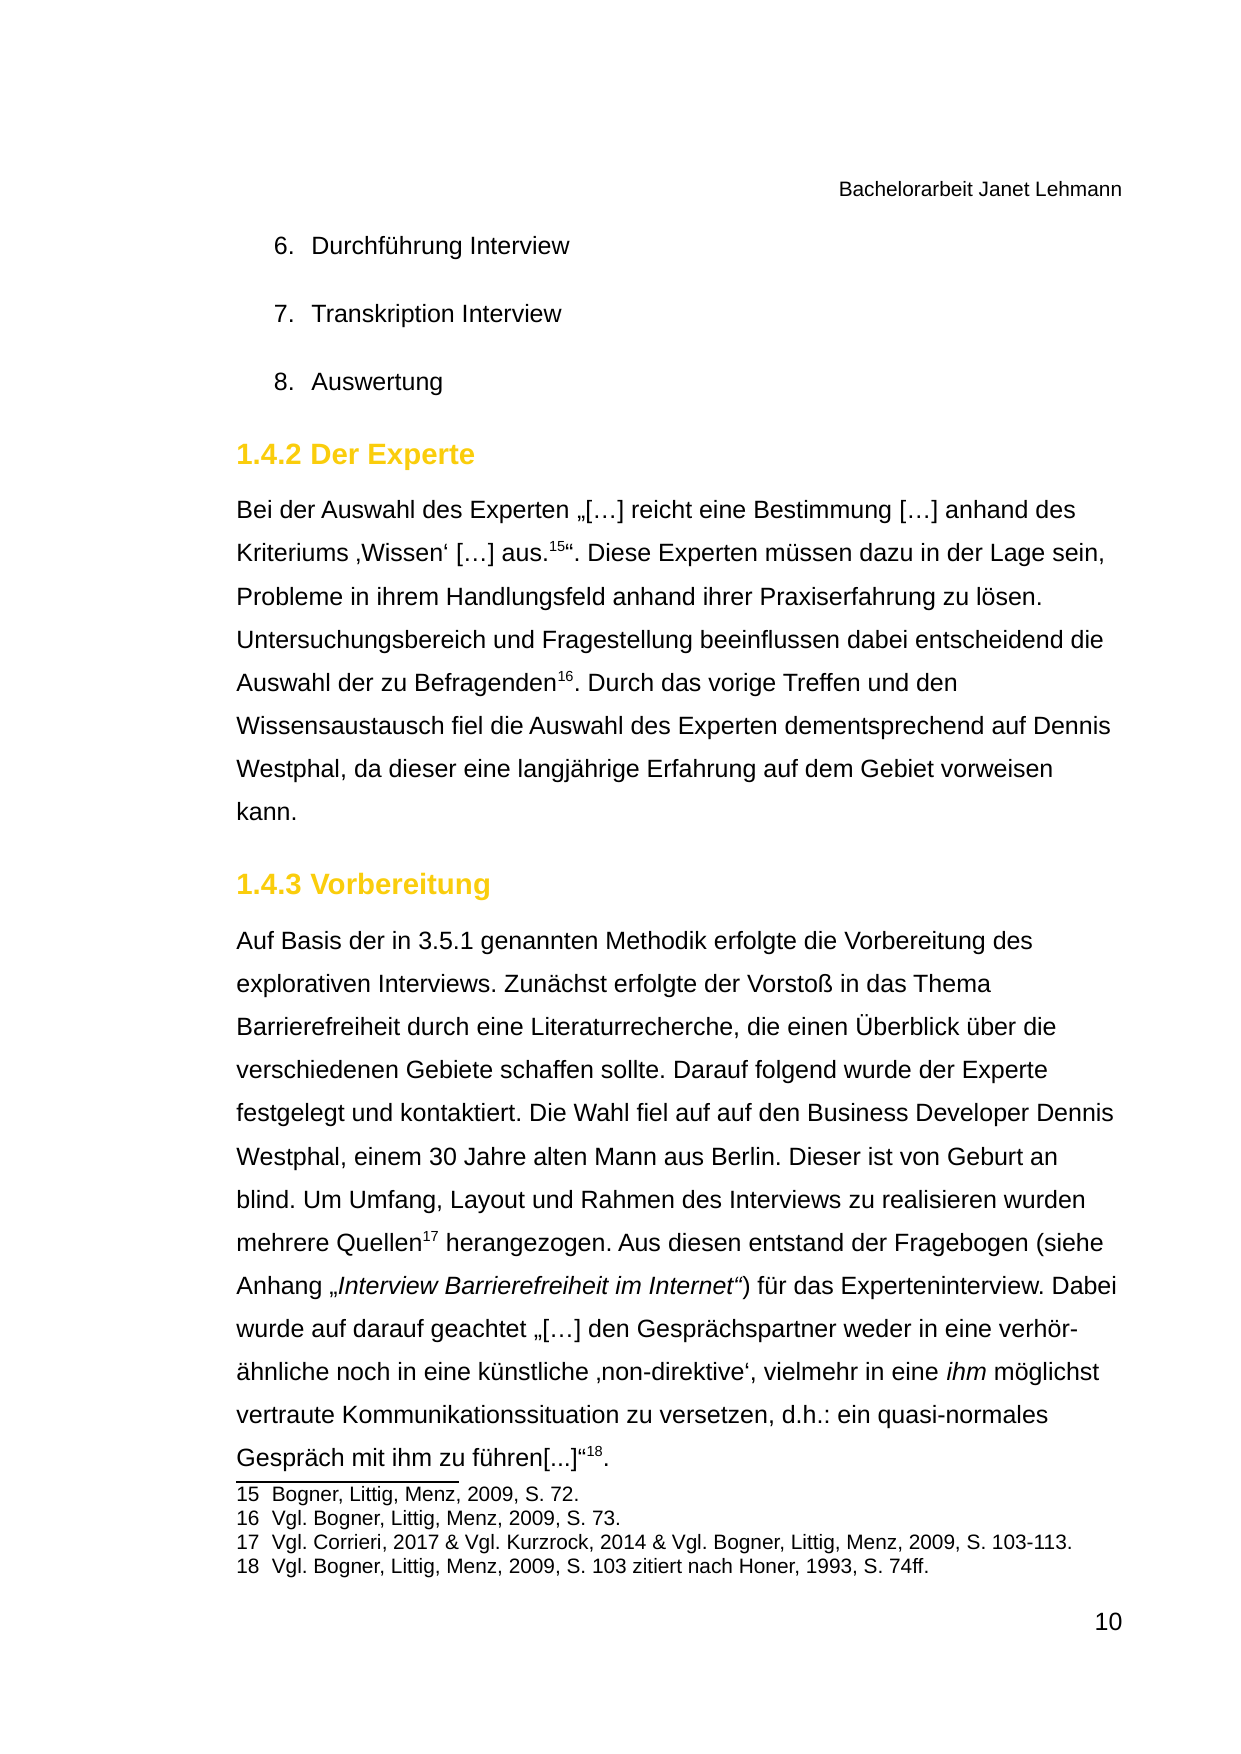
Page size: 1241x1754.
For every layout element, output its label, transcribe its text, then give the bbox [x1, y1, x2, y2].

list Transkription Interview [274, 298, 1122, 327]
text Vgl. Bogner, Littig, Menz, 2009, S. 103 zitiert nach Honer, 1993, S. 74ff. [236, 1554, 1122, 1578]
list Durchführung Interview [274, 231, 1122, 259]
text Bogner, Littig, Menz, 2009, S. 72. [236, 1482, 1122, 1506]
list Auswertung [274, 366, 1122, 395]
text Bei der Auswahl des Experten „[…] reicht eine Bestimmung […] anhand des Kriteriums ‚Wissen‘ […] aus.“. Diese Experten müssen dazu in der Lage sein, Probleme in ihrem Handlungsfeld anhand ihrer Praxiserfahrung zu lösen. Untersuchungsbereich und Fragestellung beeinflussen dabei entscheidend die Auswahl der zu Befragenden. Durch das vorige Treffen und den Wissensaustausch fiel die Auswahl des Experten dementsprechend auf Dennis Westphal, da dieser eine langjährige Erfahrung auf dem Gebiet vorweisen kann. [236, 495, 1122, 826]
text Vgl. Bogner, Littig, Menz, 2009, S. 73. [236, 1506, 1122, 1530]
text Vgl. Corrieri, 2017 & Vgl. Kurzrock, 2014 & Vgl. Bogner, Littig, Menz, 2009, S. 103-113. [236, 1530, 1122, 1554]
text Auf Basis der in 3.5.1 genannten Methodik erfolgte die Vorbereitung des explorativen Interviews. Zunächst erfolgte der Vorstoß in das Thema Barrierefreiheit durch eine Literaturrecherche, die einen Überblick über die verschiedenen Gebiete schaffen sollte. Darauf folgend wurde der Experte festgelegt und kontaktiert. Die Wahl fiel auf auf den Business Developer Dennis Westphal, einem 30 Jahre alten Mann aus Berlin. Dieser ist von Geburt an blind. Um Umfang, Layout und Rahmen des Interviews zu realisieren wurden mehrere Quellen herangezogen. Aus diesen entstand der Fragebogen (siehe Anhang „Interview Barrierefreiheit im Internet“) für das Experteninterview. Dabei wurde auf darauf geachtet „[…] den Gesprächspartner weder in eine verhör-ähnliche noch in eine künstliche ‚non-direktive‘, vielmehr in eine ihm möglichst vertraute Kommunikationssituation zu versetzen, d.h.: ein quasi-normales Gespräch mit ihm zu führen[...]“. [236, 926, 1122, 1472]
subtitle Der Experte [236, 437, 1122, 470]
subtitle Vorbereitung [236, 867, 1122, 901]
